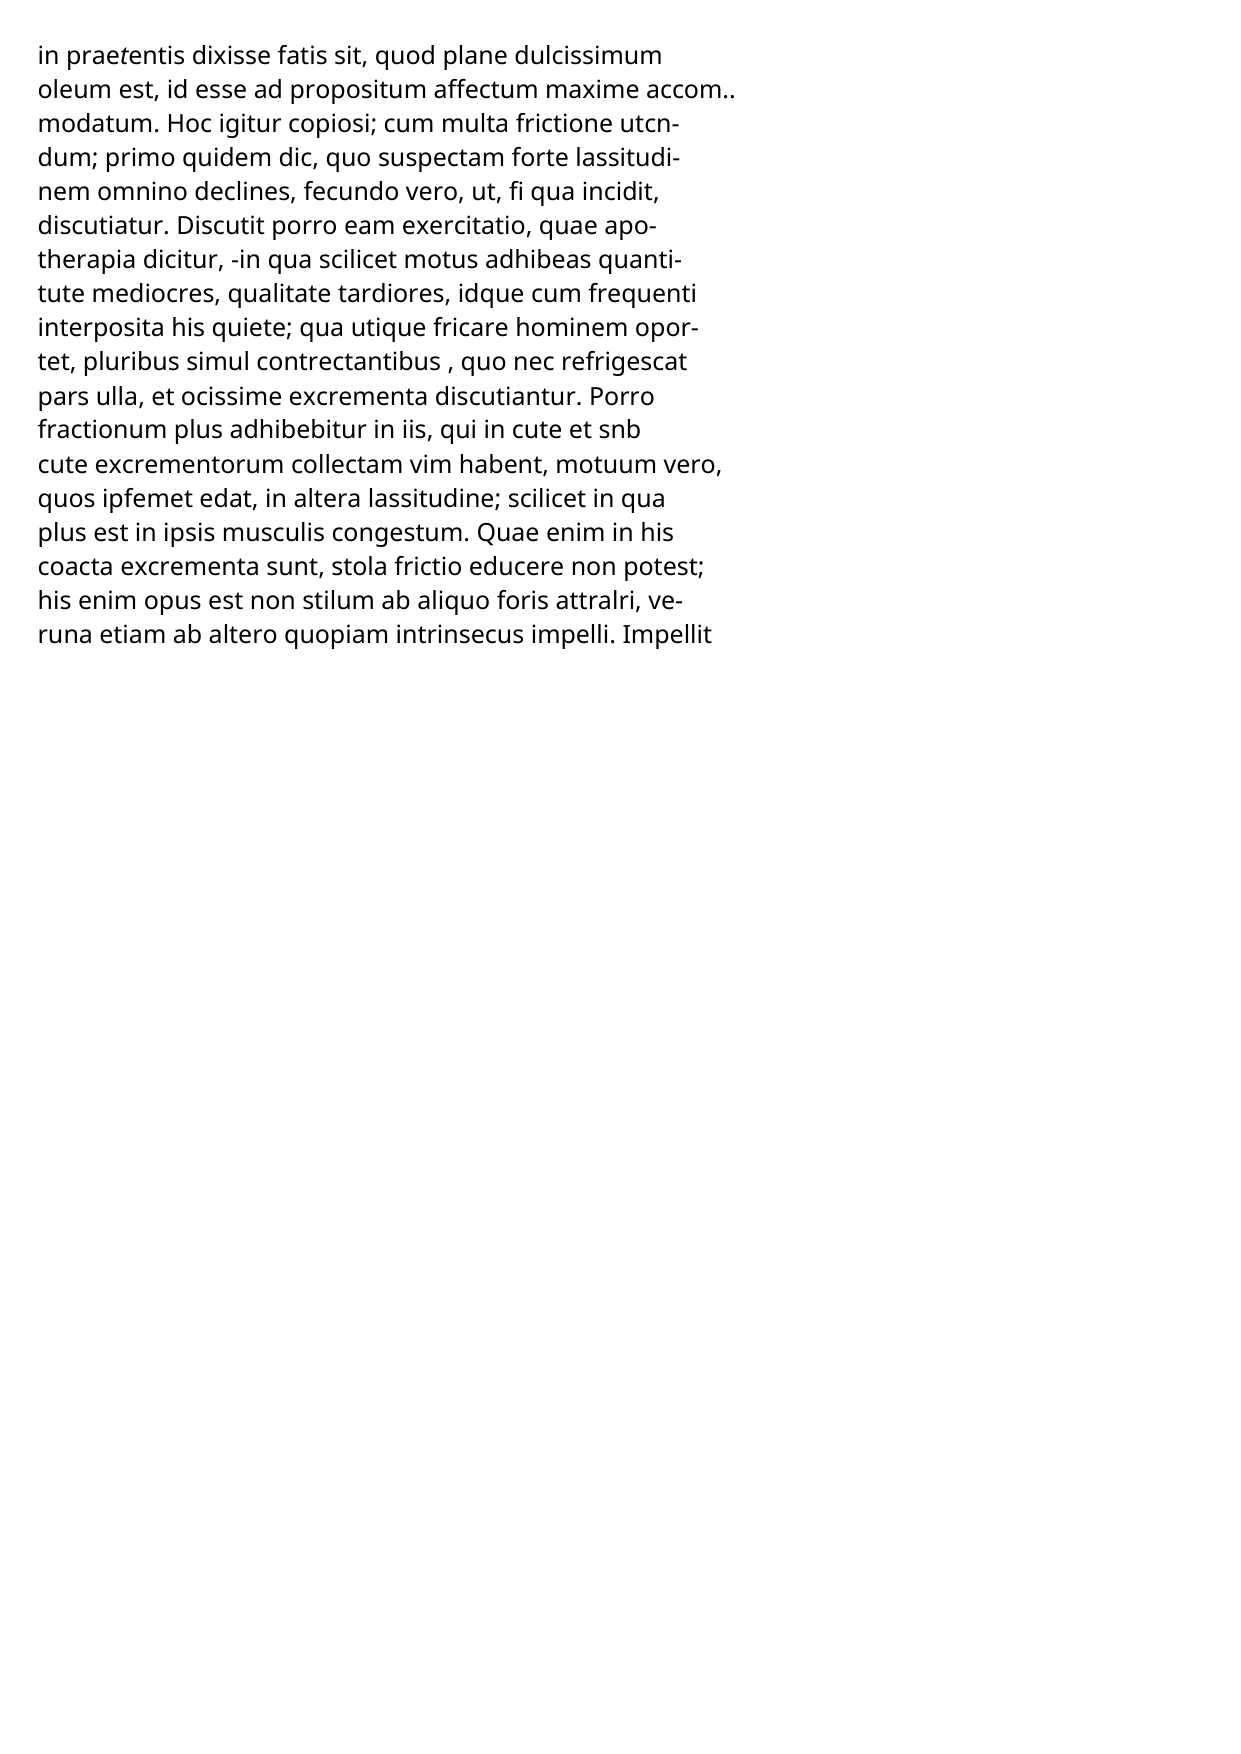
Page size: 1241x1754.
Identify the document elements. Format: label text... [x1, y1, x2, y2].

text in praetentis dixisse fatis sit, quod plane dulcissimum oleum est, id esse ad propositum affectum maxime accom.. modatum. Hoc igitur copiosi; cum multa frictione utcn- dum; primo quidem dic, quo suspectam forte lassitudi- nem omnino declines, fecundo vero, ut, fi qua incidit, discutiatur. Discutit porro eam exercitatio, quae apo- therapia dicitur, -in qua scilicet motus adhibeas quanti- tute mediocres, qualitate tardiores, idque cum frequenti interposita his quiete; qua utique fricare hominem opor- tet, pluribus simul contrectantibus , quo nec refrigescat pars ulla, et ocissime excrementa discutiantur. Porro fractionum plus adhibebitur in iis, qui in cute et snb cute excrementorum collectam vim habent, motuum vero, quos ipfemet edat, in altera lassitudine; scilicet in qua plus est in ipsis musculis congestum. Quae enim in his coacta excrementa sunt, stola frictio educere non potest; his enim opus est non stilum ab aliquo foris attralri, ve- runa etiam ab altero quopiam intrinsecus impelli. Impellit [37, 37, 1203, 651]
